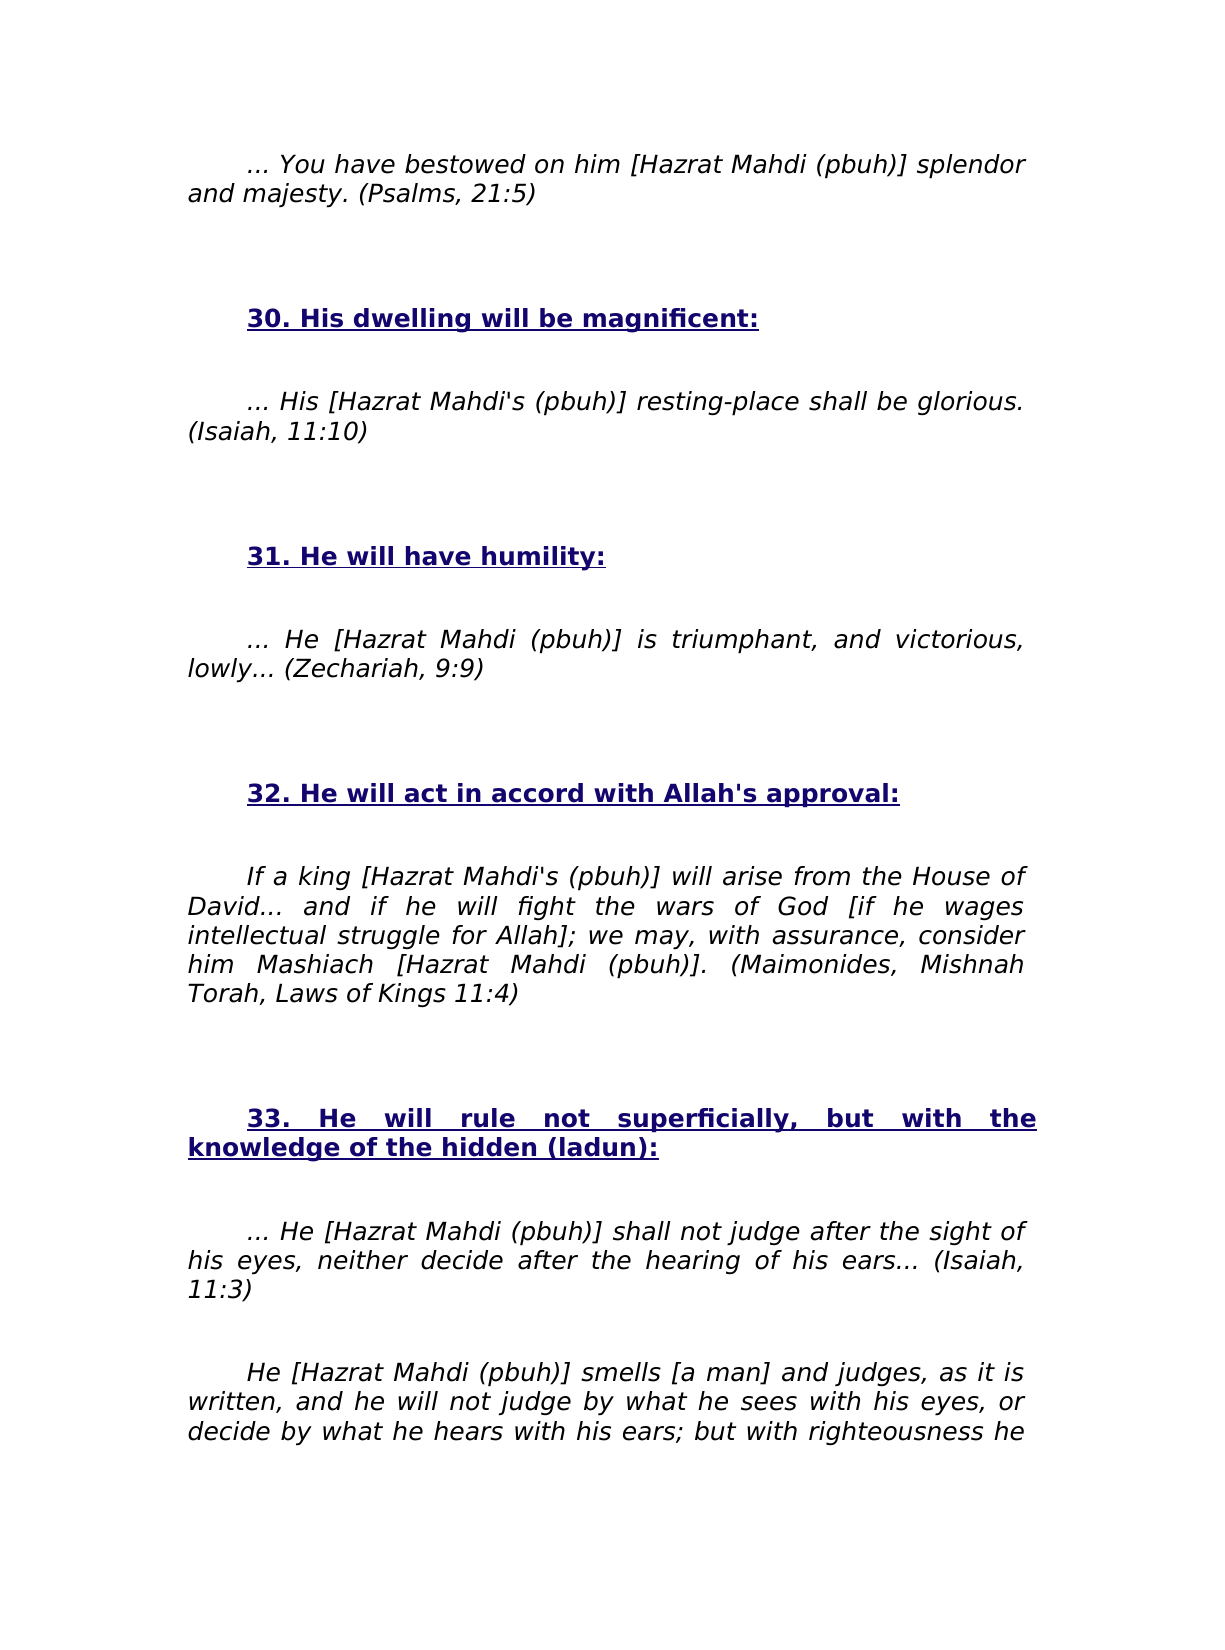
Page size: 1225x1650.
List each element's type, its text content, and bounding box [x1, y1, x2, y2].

text ... His [Hazrat Mahdi's (pbuh)] resting-place shall be glorious. (Isaiah, 11:10) [187, 387, 1026, 446]
text 33. He will rule not superficially, but with the knowledge of the hidden (ladun): [187, 1104, 1037, 1162]
text ... You have bestowed on him [Hazrat Mahdi (pbuh)] splendor and majesty. (Psalms, 21:5) [187, 150, 1026, 208]
text 30. His dwelling will be magnificent: [187, 304, 1037, 333]
text 32. He will act in accord with Allah's approval: [187, 779, 1037, 808]
text If a king [Hazrat Mahdi's (pbuh)] will arise from the House of David... and if he will fight the wars of God [if he wages intellectual struggle for Allah]; we may, with assurance, consider him Mashiach [Hazrat Mahdi (pbuh)]. (Maimonides, Mishnah Torah, Laws of Kings 11:4) [187, 862, 1026, 1008]
text ... He [Hazrat Mahdi (pbuh)] shall not judge after the sight of his eyes, neither decide after the hearing of his ears... (Isaiah, 11:3) [187, 1217, 1026, 1304]
text He [Hazrat Mahdi (pbuh)] smells [a man] and judges, as it is written, and he will not judge by what he sees with his eyes, or decide by what he hears with his ears; but with righteousness he [187, 1358, 1026, 1446]
text 31. He will have humility: [187, 542, 1037, 571]
text ... He [Hazrat Mahdi (pbuh)] is triumphant, and victorious, lowly... (Zechariah, 9:9) [187, 625, 1026, 683]
